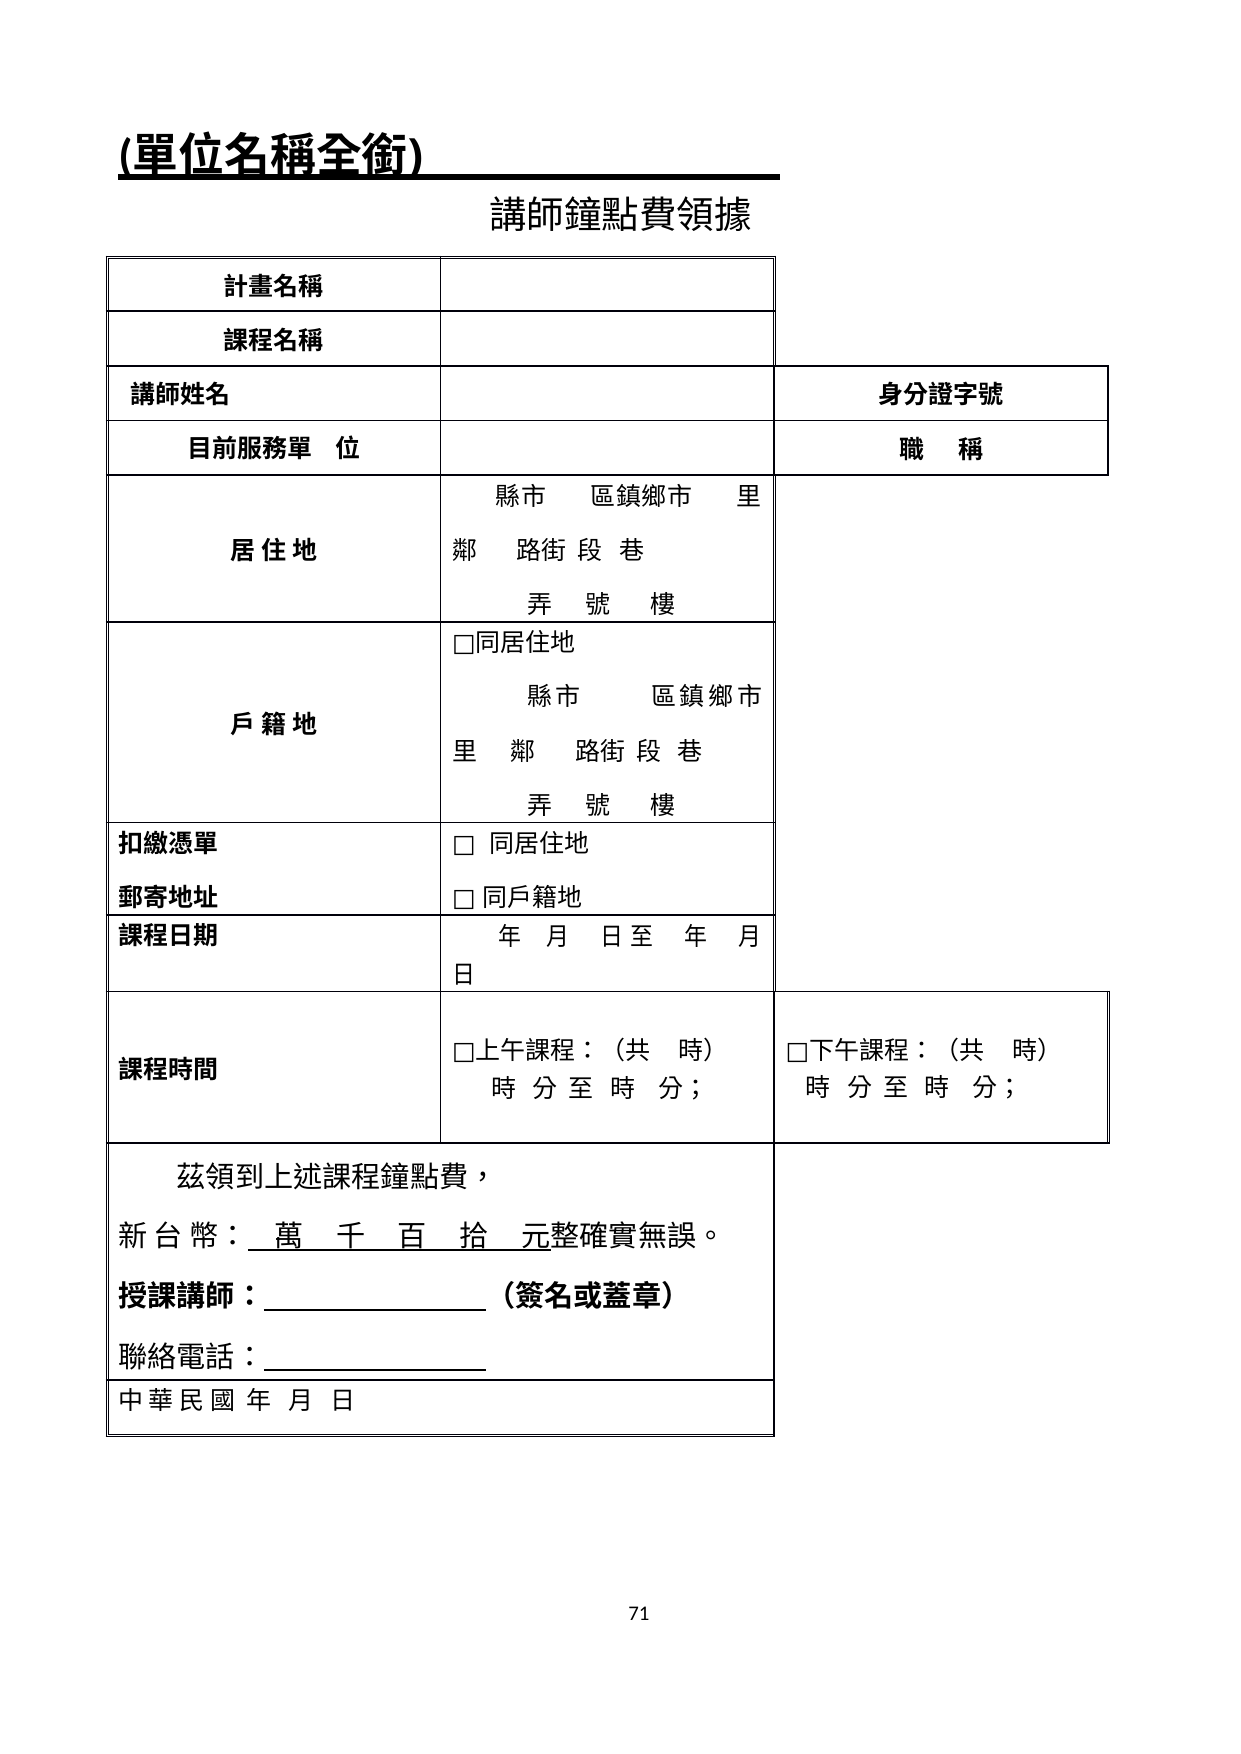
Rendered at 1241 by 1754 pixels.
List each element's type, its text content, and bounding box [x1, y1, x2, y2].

table_cell 課程時間 [109, 992, 440, 1142]
table_cell [441, 421, 773, 474]
table_cell 課程日期 [109, 916, 440, 991]
table_cell [441, 367, 773, 420]
table_cell 講師姓名 [109, 367, 440, 420]
table_cell 身分證字號 [775, 367, 1107, 420]
table_cell □上午課程：（共 時） 時 分 至 時 分； [441, 992, 773, 1142]
table_cell 居 住 地 [109, 476, 440, 621]
table_cell 職 稱 [775, 421, 1107, 474]
table_cell □同居住地 縣市 區鎮鄉市 里 鄰 路街 段 巷 弄 號 樓 [441, 623, 773, 822]
table_header 計畫名稱 [109, 259, 440, 310]
table_cell 目前服務單 位 [109, 421, 440, 474]
text (單位名稱全銜) [118, 118, 1122, 185]
table_cell □下午課程：（共 時） 時 分 至 時 分； [775, 992, 1107, 1142]
table_cell 茲領到上述課程鐘點費， 新 台 幣： 萬 千 百 拾 元整確實無誤。 授課講師： （簽名或蓋章） 聯絡電話： [109, 1144, 773, 1379]
table_cell 課程名稱 [109, 312, 440, 365]
table_cell 同居住地 □ 同戶籍地 [441, 823, 773, 914]
table_cell 年 月 日 至 年 月 日 [441, 916, 773, 991]
table_cell 縣市 區鎮鄉市 里 鄰 路街 段 巷 弄 號 樓 [441, 476, 773, 621]
text 講師鐘點費領據 [118, 185, 1122, 239]
table_cell 扣繳憑單 郵寄地址 [109, 823, 440, 914]
table_cell 中 華 民 國 年 月 日 [109, 1381, 773, 1434]
table_cell 戶 籍 地 [109, 623, 440, 822]
table_header [441, 259, 773, 310]
table_cell [441, 312, 773, 365]
